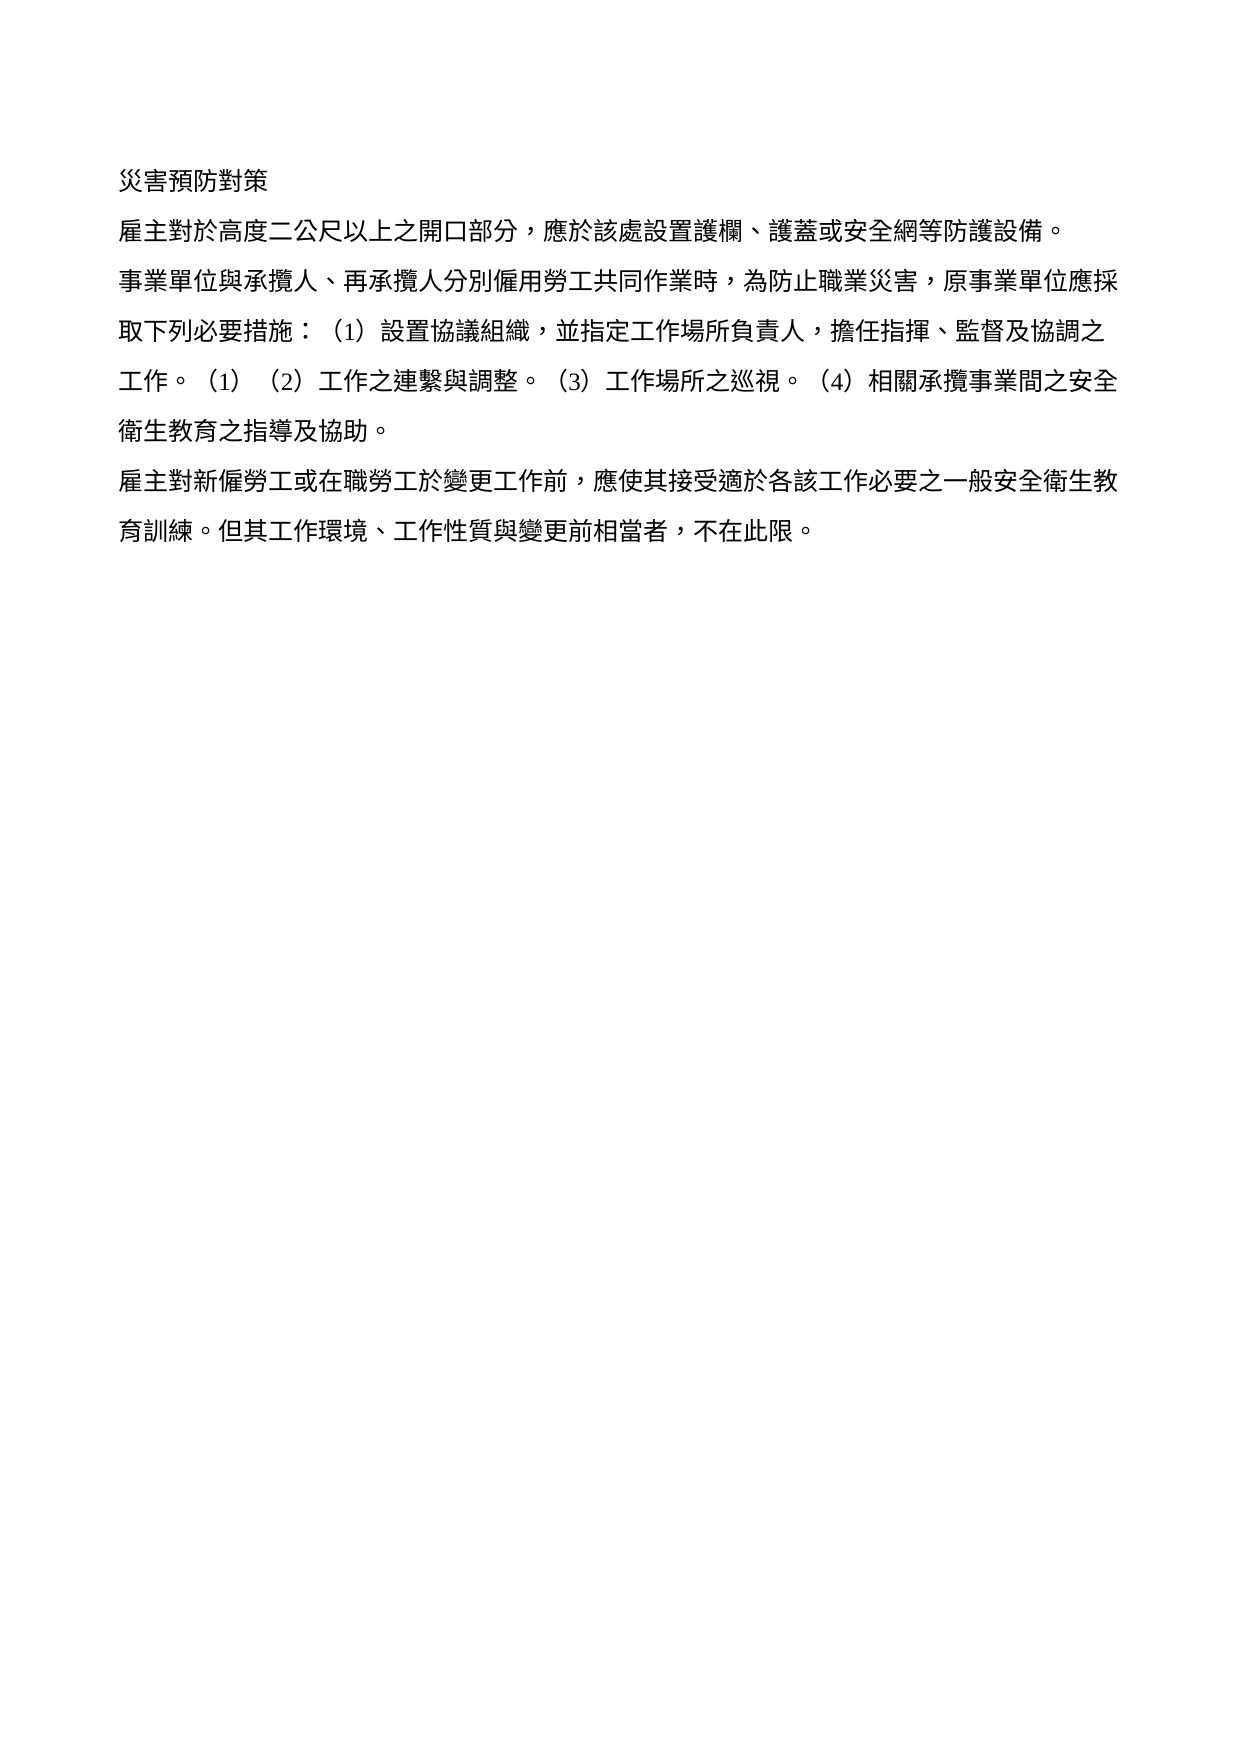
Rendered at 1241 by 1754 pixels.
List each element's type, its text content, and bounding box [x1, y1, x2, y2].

text 事業單位與承攬人、再承攬人分別僱用勞工共同作業時，為防止職業災害，原事業單位應採取下列必要措施：（1）設置協議組織，並指定工作場所負責人，擔任指揮、監督及協調之工作。（1）（2）工作之連繫與調整。（3）工作場所之巡視。（4）相關承攬事業間之安全衛生教育之指導及協助。 [118, 250, 1122, 450]
text 災害預防對策 [118, 150, 1122, 200]
text 雇主對新僱勞工或在職勞工於變更工作前，應使其接受適於各該工作必要之一般安全衛生教育訓練。但其工作環境、工作性質與變更前相當者，不在此限。 [118, 450, 1122, 550]
text 雇主對於高度二公尺以上之開口部分，應於該處設置護欄、護蓋或安全網等防護設備。 [118, 200, 1122, 250]
